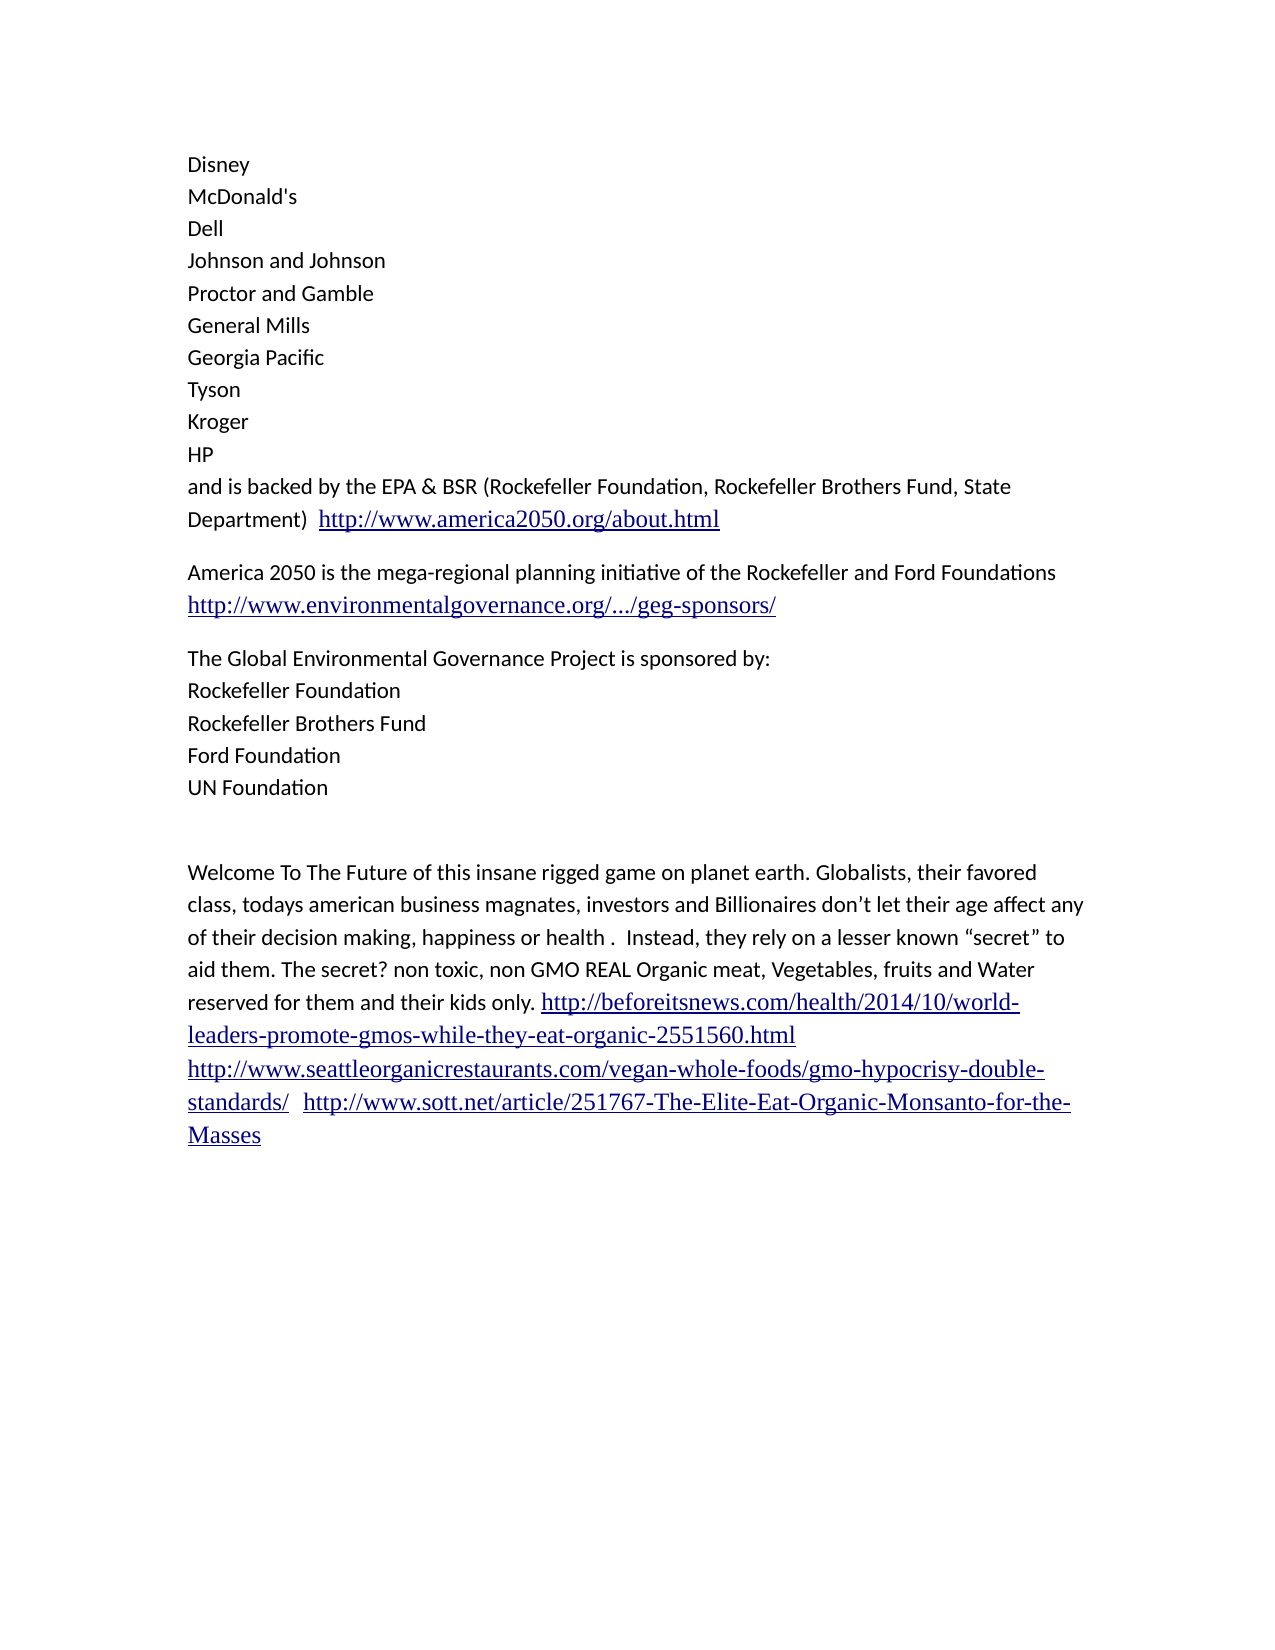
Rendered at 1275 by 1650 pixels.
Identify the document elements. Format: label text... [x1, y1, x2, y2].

text and is backed by the EPA & BSR (Rockefeller Foundation, Rockefeller Brothers Fund, State Department) http://www.america2050.org/about.html [187, 472, 1087, 533]
text McDonald's [187, 182, 1087, 210]
text Rockefeller Foundation [187, 677, 1087, 705]
text Proctor and Gamble [187, 279, 1087, 307]
text General Mills [187, 311, 1087, 339]
text Kroger [187, 407, 1087, 436]
text The Global Environmental Governance Project is sponsored by: [187, 644, 1087, 672]
text UN Foundation [187, 773, 1087, 801]
text Ford Foundation [187, 741, 1087, 769]
text Dell [187, 214, 1087, 242]
text Tyson [187, 375, 1087, 403]
text Rockefeller Brothers Fund [187, 709, 1087, 737]
text Welcome To The Future of this insane rigged game on planet earth. Globalists, their favored class, todays american business magnates, investors and Billionaires don’t let their age affect any of their decision making, happiness or health . Instead, they rely on a lesser known “secret” to aid them. The secret? non toxic, non GMO REAL Organic meat, Vegetables, fruits and Water reserved for them and their kids only. http://beforeitsnews.com/health/2014/10/world-leaders-promote-gmos-while-they-eat-organic-2551560.html http://www.seattleorganicrestaurants.com/vegan-whole-foods/gmo-hypocrisy-double-standards/ http://www.sott.net/article/251767-The-Elite-Eat-Organic-Monsanto-for-the-Masses [187, 858, 1087, 1148]
text HP [187, 440, 1087, 468]
text Georgia Pacific [187, 343, 1087, 371]
text America 2050 is the mega-regional planning initiative of the Rockefeller and Ford Foundations http://www.environmentalgovernance.org/.../geg-sponsors/ [187, 558, 1087, 619]
text Disney [187, 150, 1087, 178]
text Johnson and Johnson [187, 247, 1087, 274]
